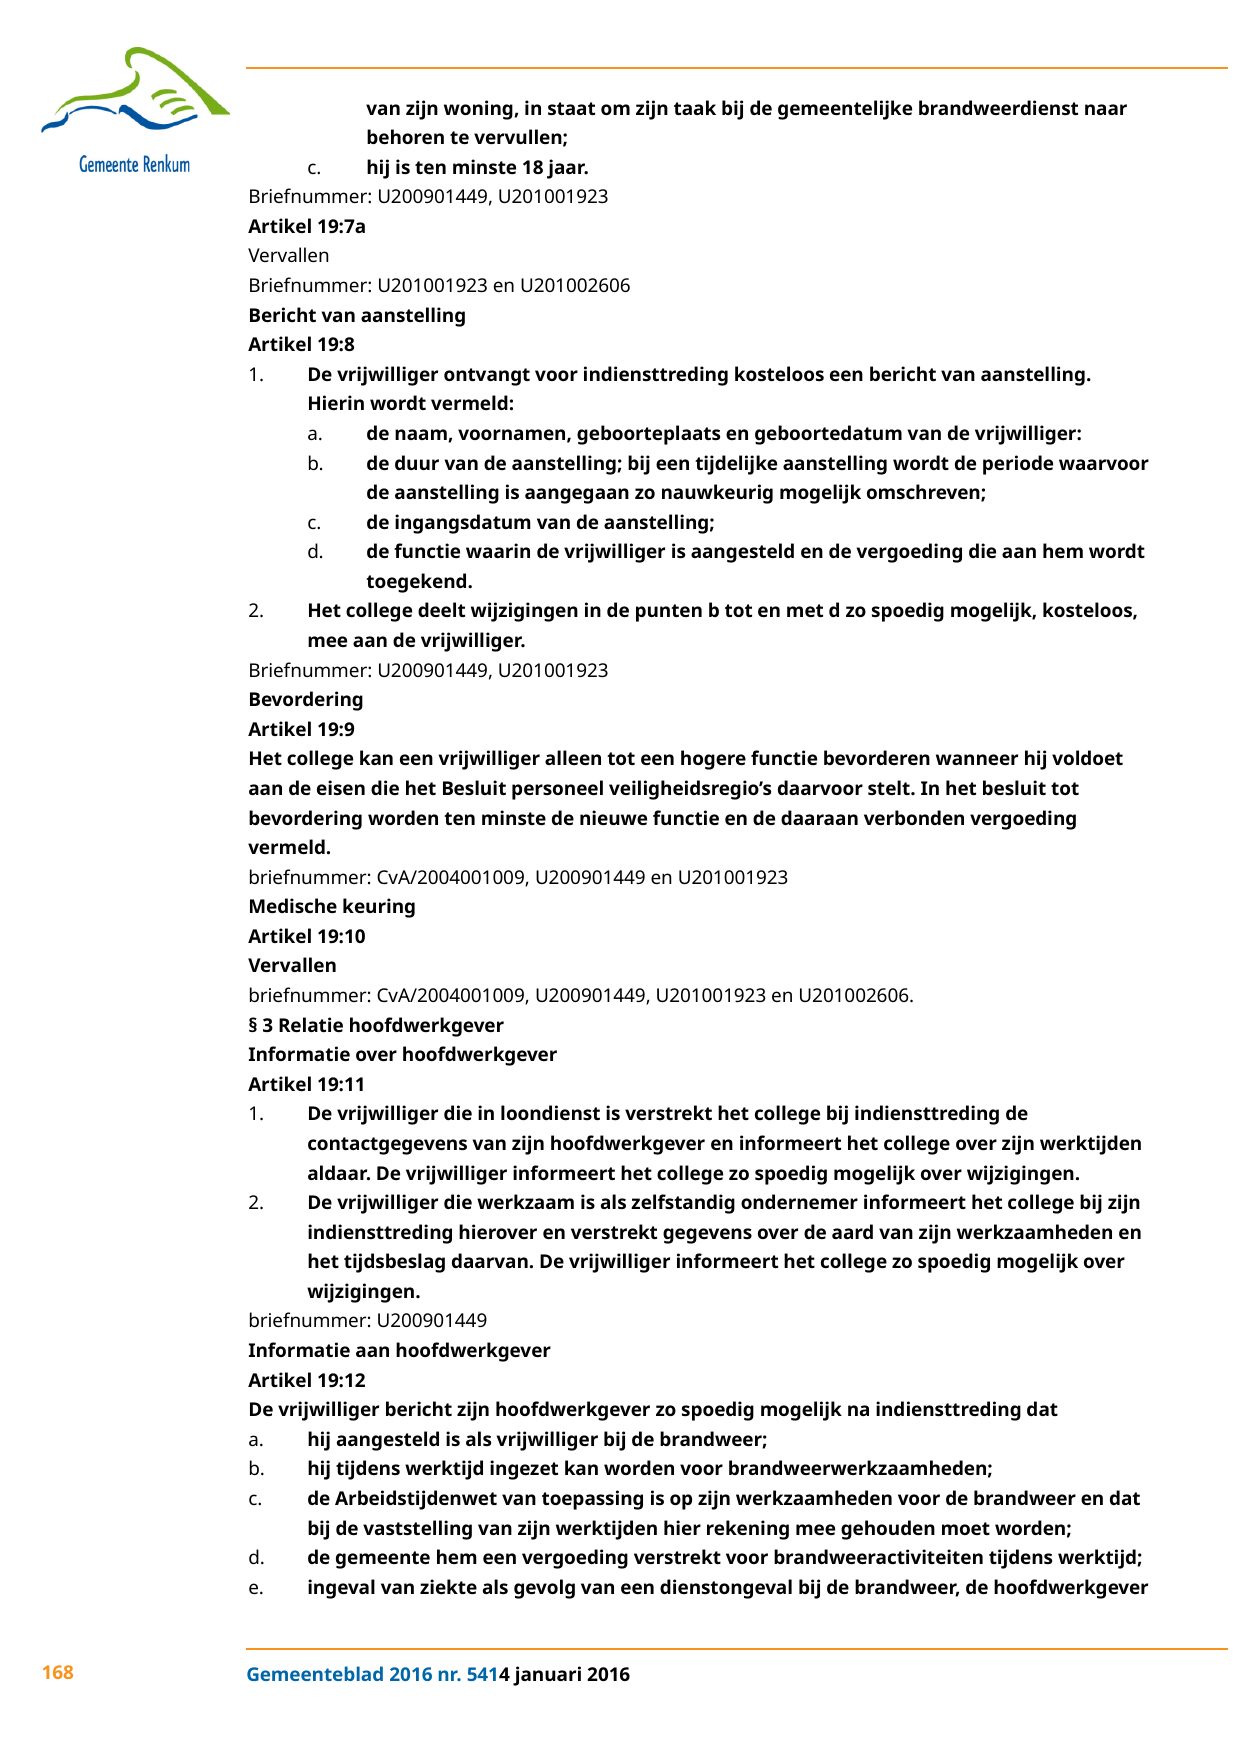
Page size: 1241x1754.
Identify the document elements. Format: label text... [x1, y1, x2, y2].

text De vrijwilliger bericht zijn hoofdwerkgever zo spoedig mogelijk na indiensttreding dat [248, 1396, 1152, 1422]
list hij tijdens werktijd ingezet kan worden voor brandweerwerkzaamheden; [248, 1456, 1152, 1481]
list de Arbeidstijdenwet van toepassing is op zijn werkzaamheden voor de brandweer en dat bij de vaststelling van zijn werktijden hier rekening mee gehouden moet worden; [248, 1485, 1152, 1541]
list De vrijwilliger die werkzaam is als zelfstandig ondernemer informeert het college bij zijn indiensttreding hierover en verstrekt gegevens over de aard van zijn werkzaamheden en het tijdsbeslag daarvan. De vrijwilliger informeert het college zo spoedig mogelijk over wijzigingen. [248, 1189, 1152, 1304]
list de duur van de aanstelling; bij een tijdelijke aanstelling wordt de periode waarvoor de aanstelling is aangegaan zo nauwkeurig mogelijk omschreven; [307, 450, 1152, 505]
text Vervallen [248, 953, 1152, 978]
list hij aangesteld is als vrijwilliger bij de brandweer; [248, 1426, 1152, 1452]
text § 3 Relatie hoofdwerkgever [248, 1012, 1152, 1038]
text Artikel 19:7a [248, 213, 1152, 239]
text Informatie aan hoofdwerkgever [248, 1337, 1152, 1363]
list de naam, voornamen, geboorteplaats en geboortedatum van de vrijwilliger: [307, 420, 1152, 446]
text briefnummer: CvA/2004001009, U200901449 en U201001923 [248, 864, 1152, 890]
text Vervallen [248, 243, 1152, 268]
text Briefnummer: U201001923 en U201002606 [248, 272, 1152, 298]
list van zijn woning, in staat om zijn taak bij de gemeentelijke brandweerdienst naar behoren te vervullen; [307, 95, 1152, 150]
picture [41, 47, 231, 172]
list de gemeente hem een vergoeding verstrekt voor brandweeractiviteiten tijdens werktijd; [248, 1544, 1152, 1570]
text Briefnummer: U200901449, U201001923 [248, 183, 1152, 209]
text Bevordering [248, 686, 1152, 712]
text Medische keuring [248, 893, 1152, 919]
list Het college deelt wijzigingen in de punten b tot en met d zo spoedig mogelijk, kosteloos, mee aan de vrijwilliger. [248, 598, 1152, 653]
text Artikel 19:12 [248, 1367, 1152, 1393]
list hij is ten minste 18 jaar. [307, 154, 1152, 180]
text Briefnummer: U200901449, U201001923 [248, 657, 1152, 683]
text Bericht van aanstelling [248, 302, 1152, 328]
text Informatie over hoofdwerkgever [248, 1041, 1152, 1067]
text Artikel 19:8 [248, 331, 1152, 357]
text Artikel 19:9 [248, 716, 1152, 742]
text Artikel 19:10 [248, 923, 1152, 949]
text briefnummer: CvA/2004001009, U200901449, U201001923 en U201002606. [248, 982, 1152, 1008]
text briefnummer: U200901449 [248, 1308, 1152, 1333]
list De vrijwilliger die in loondienst is verstrekt het college bij indiensttreding de contactgegevens van zijn hoofdwerkgever en informeert het college over zijn werktijden aldaar. De vrijwilliger informeert het college zo spoedig mogelijk over wijzigingen. [248, 1101, 1152, 1186]
list ingeval van ziekte als gevolg van een dienstongeval bij de brandweer, de hoofdwerkgever [248, 1574, 1152, 1600]
list de functie waarin de vrijwilliger is aangesteld en de vergoeding die aan hem wordt toegekend. [307, 538, 1152, 594]
text Het college kan een vrijwilliger alleen tot een hogere functie bevorderen wanneer hij voldoet aan de eisen die het Besluit personeel veiligheidsregio’s daarvoor stelt. In het besluit tot bevordering worden ten minste de nieuwe functie en de daaraan verbonden vergoeding vermeld. [248, 746, 1152, 860]
text Artikel 19:11 [248, 1071, 1152, 1097]
list De vrijwilliger ontvangt voor indiensttreding kosteloos een bericht van aanstelling. Hierin wordt vermeld: [248, 361, 1152, 416]
list de ingangsdatum van de aanstelling; [307, 509, 1152, 535]
